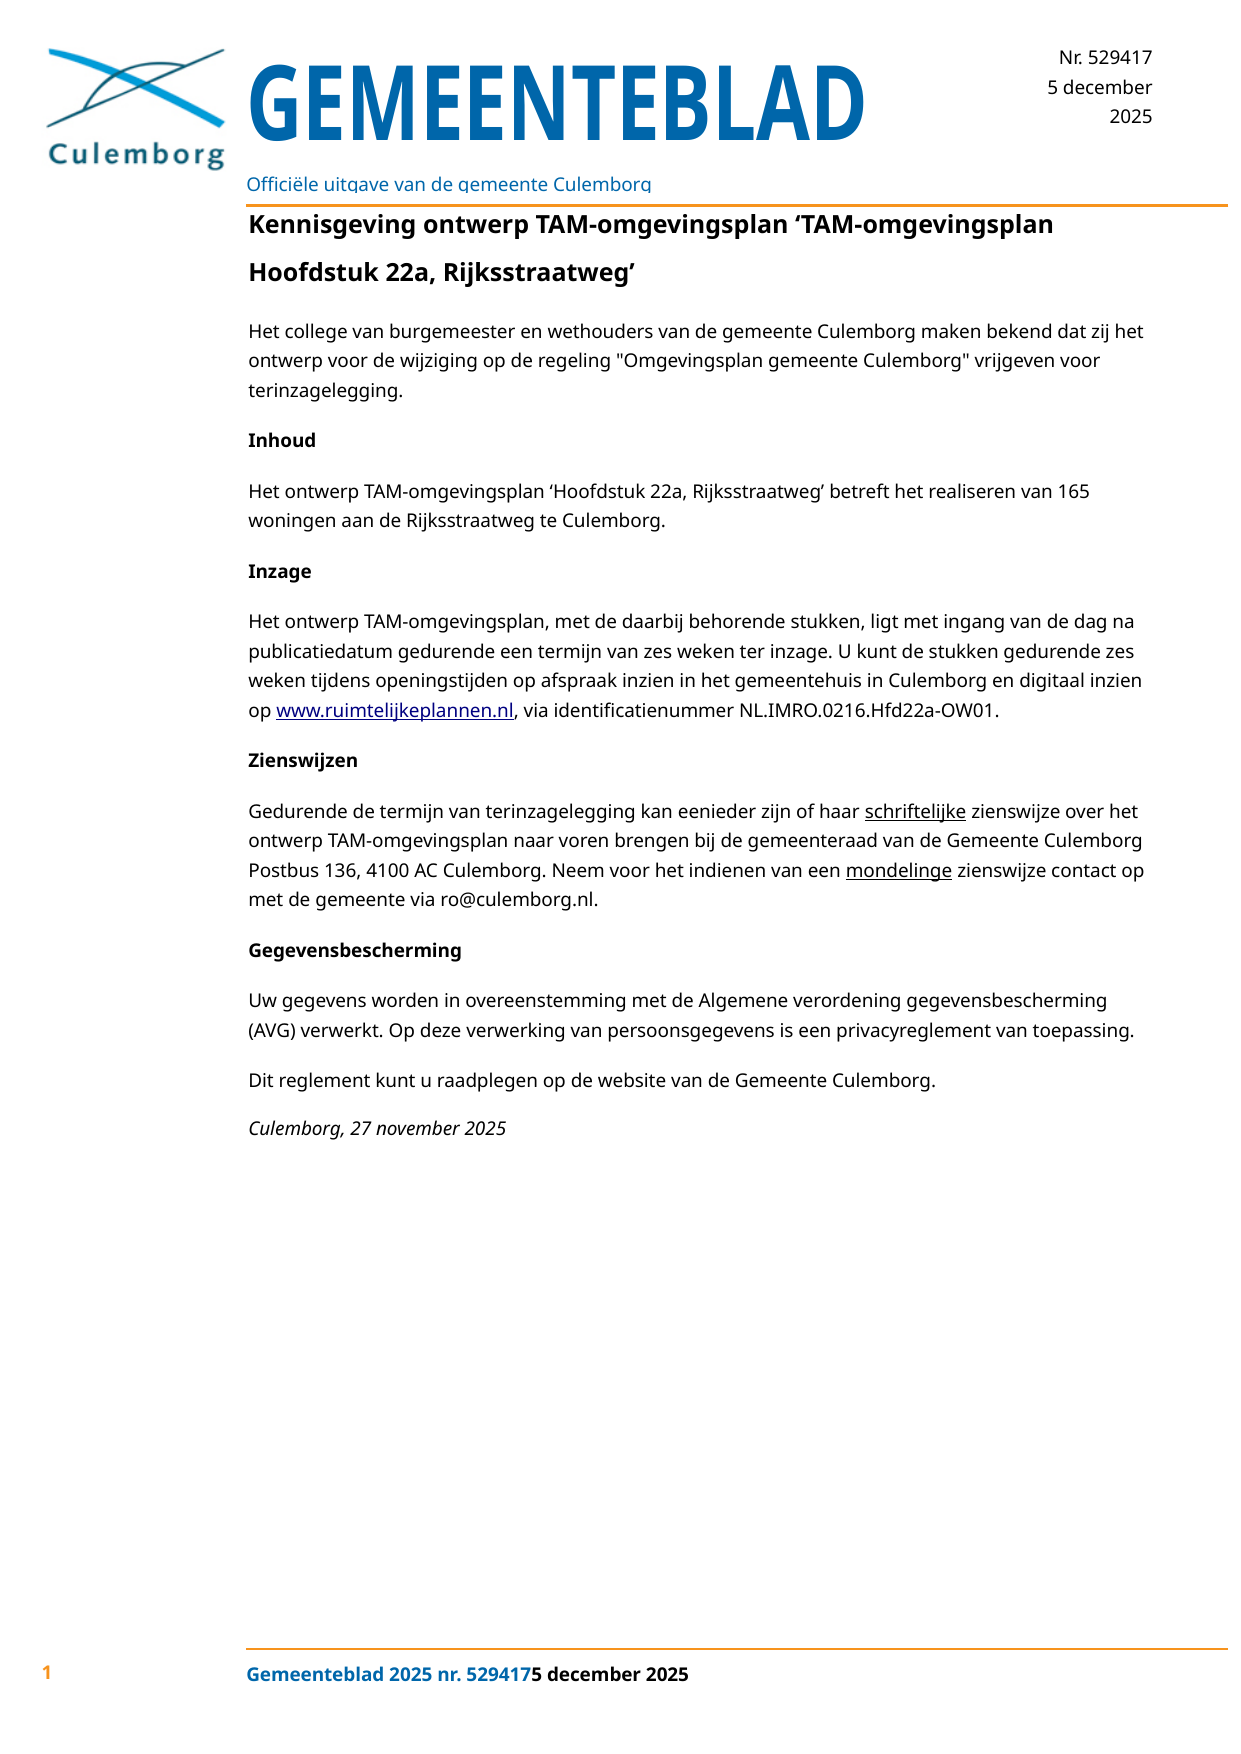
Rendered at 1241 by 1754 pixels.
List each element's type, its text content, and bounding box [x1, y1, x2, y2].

picture [41, 47, 231, 172]
text Gegevensbescherming [248, 937, 1152, 963]
text Gedurende de termijn van terinzagelegging kan eenieder zijn of haar schriftelijke zienswijze over het ontwerp TAM-omgevingsplan naar voren brengen bij de gemeenteraad van de Gemeente Culemborg Postbus 136, 4100 AC Culemborg. Neem voor het indienen van een mondelinge zienswijze contact op met de gemeente via ro@culemborg.nl. [248, 798, 1152, 912]
text Inhoud [248, 427, 1152, 453]
text Culemborg, 27 november 2025 [248, 1115, 1152, 1141]
text Kennisgeving ontwerp TAM-omgevingsplan ‘TAM-omgevingsplan Hoofdstuk 22a, Rijksstraatweg’ [248, 207, 1152, 288]
text Het ontwerp TAM-omgevingsplan, met de daarbij behorende stukken, ligt met ingang van de dag na publicatiedatum gedurende een termijn van zes weken ter inzage. U kunt de stukken gedurende zes weken tijdens openingstijden op afspraak inzien in het gemeentehuis in Culemborg en digitaal inzien op www.ruimtelijkeplannen.nl, via identificatienummer NL.IMRO.0216.Hfd22a-OW01. [248, 608, 1152, 723]
text Het ontwerp TAM-omgevingsplan ‘Hoofdstuk 22a, Rijksstraatweg’ betreft het realiseren van 165 woningen aan de Rijksstraatweg te Culemborg. [248, 478, 1152, 533]
text Dit reglement kunt u raadplegen op de website van de Gemeente Culemborg. [248, 1067, 1152, 1093]
text Inzage [248, 558, 1152, 584]
text Uw gegevens worden in overeenstemming met de Algemene verordening gegevensbescherming (AVG) verwerkt. Op deze verwerking van persoonsgegevens is een privacyreglement van toepassing. [248, 987, 1152, 1043]
text Zienswijzen [248, 747, 1152, 773]
text Het college van burgemeester en wethouders van de gemeente Culemborg maken bekend dat zij het ontwerp voor de wijziging op de regeling "Omgevingsplan gemeente Culemborg" vrijgeven voor terinzagelegging. [248, 318, 1152, 403]
